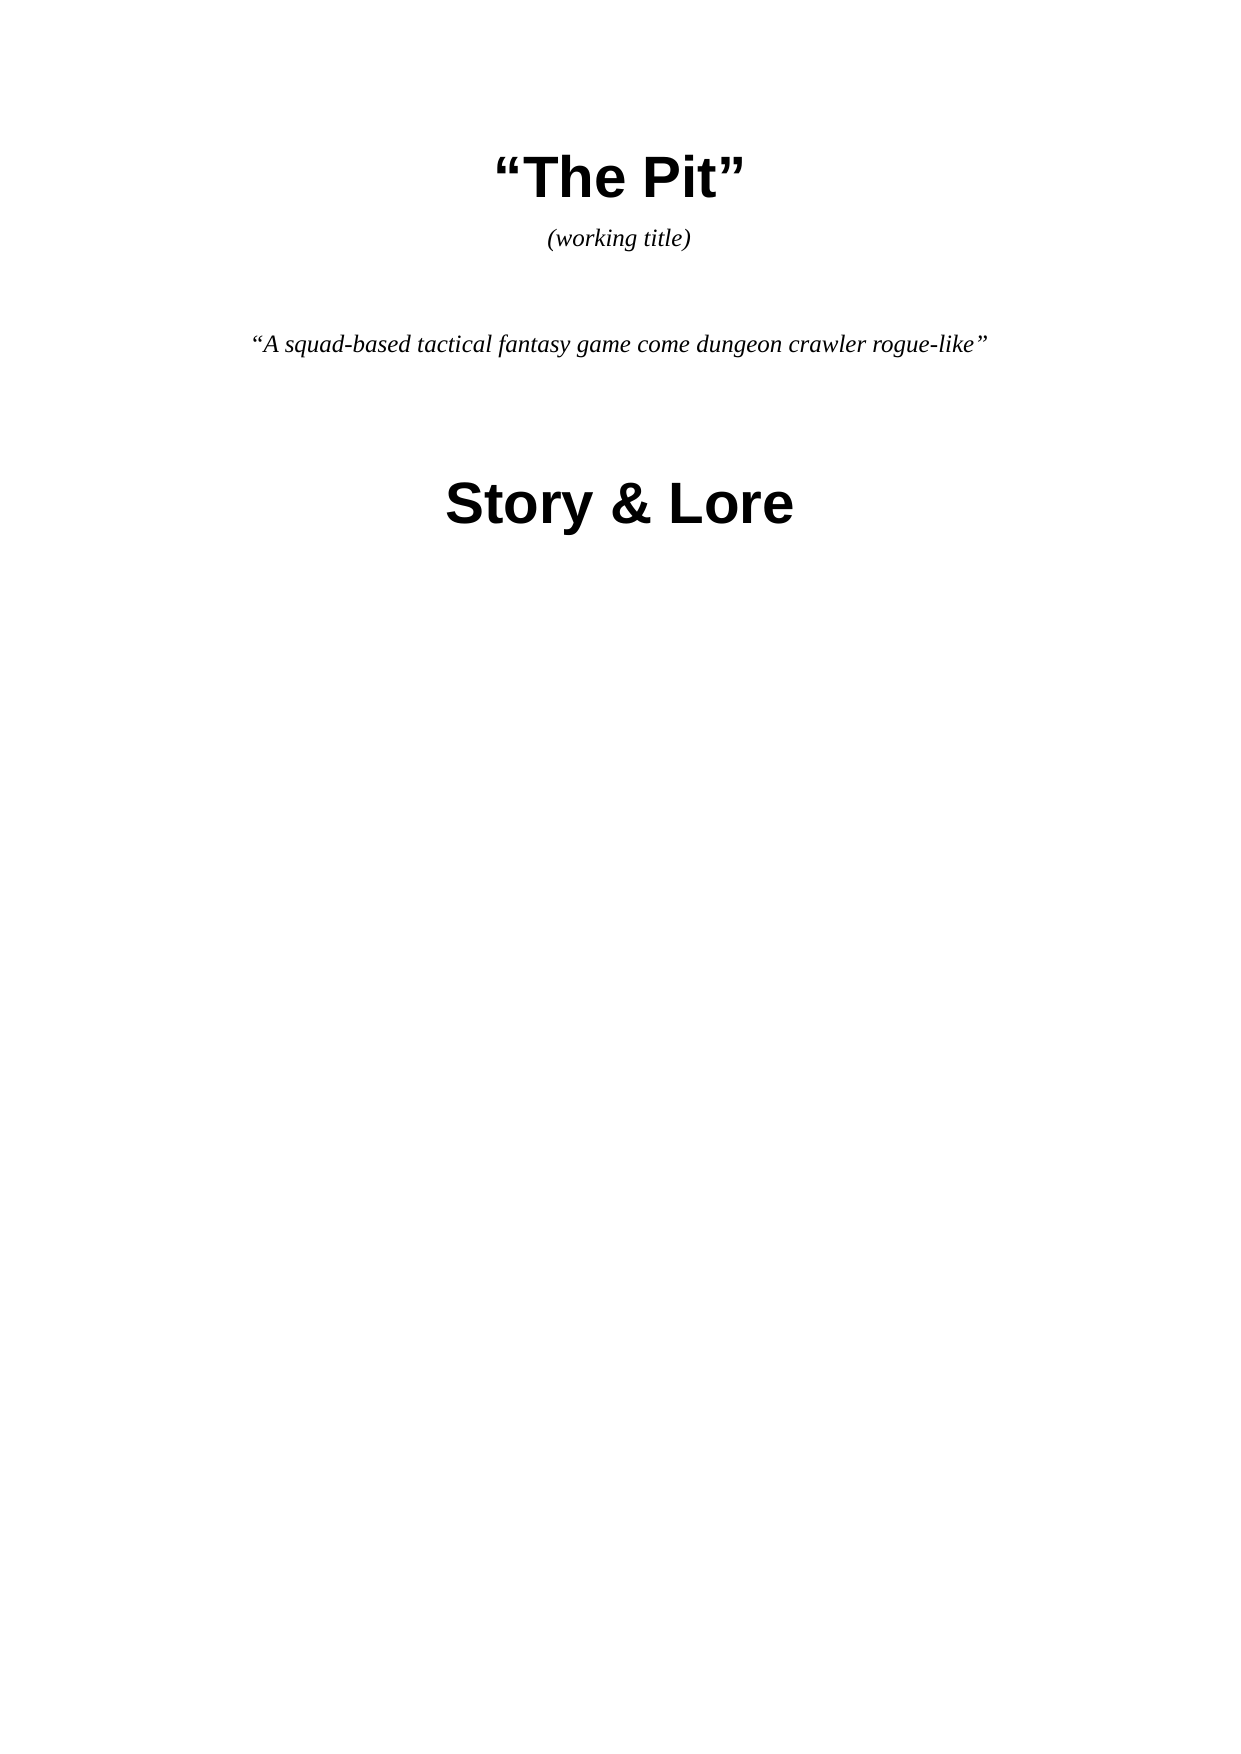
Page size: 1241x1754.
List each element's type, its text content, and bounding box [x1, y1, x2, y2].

text (working title) [118, 223, 1122, 251]
title “The Pit” [118, 143, 1122, 210]
text “A squad-based tactical fantasy game come dungeon crawler rogue-like” [118, 329, 1122, 358]
title Story & Lore [118, 469, 1122, 536]
